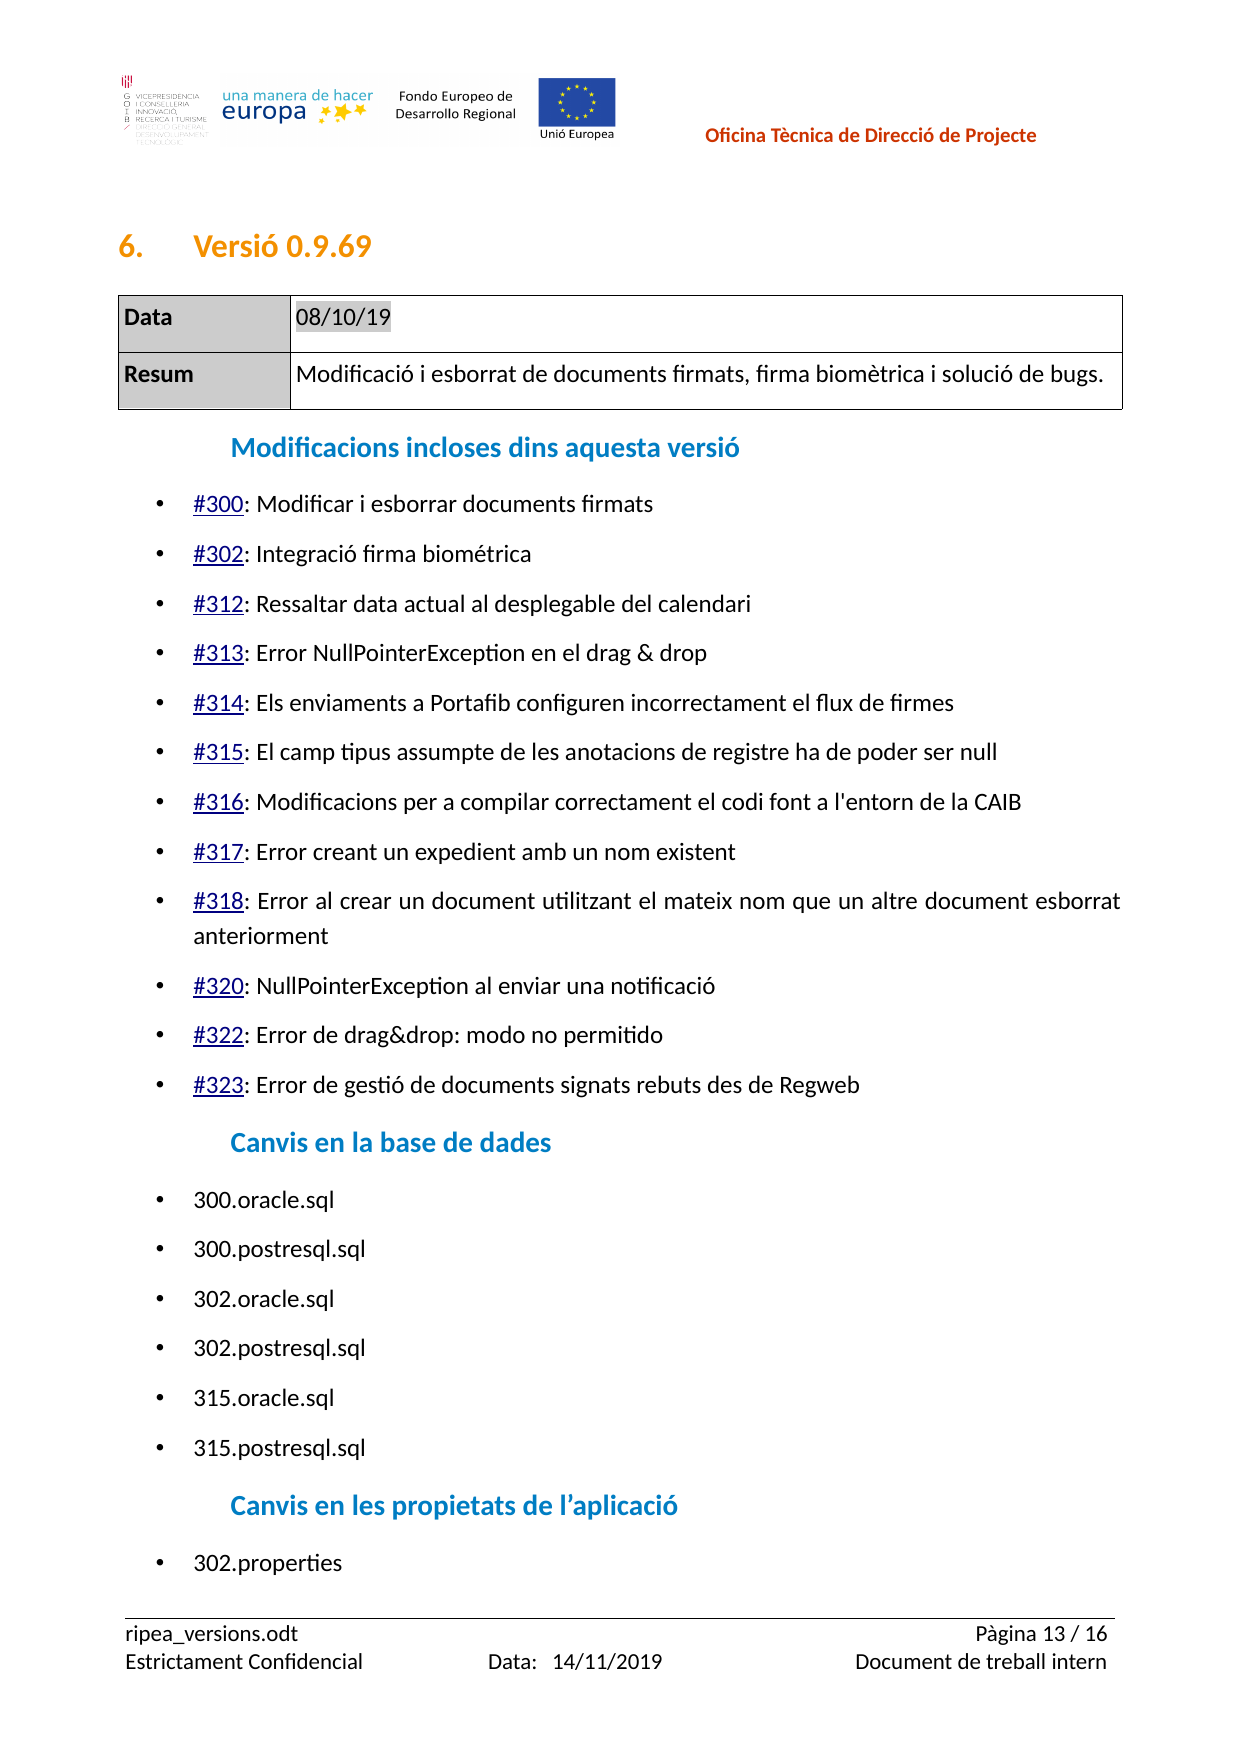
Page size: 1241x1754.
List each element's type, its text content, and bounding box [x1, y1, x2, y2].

subtitle Versió 0.9.69 [118, 225, 1122, 266]
list #302: Integració firma biométrica [156, 538, 1122, 569]
subtitle Modificacions incloses dins aquesta versió [153, 429, 1122, 465]
list #300: Modificar i esborrar documents firmats [156, 488, 1122, 519]
list #312: Ressaltar data actual al desplegable del calendari [156, 588, 1122, 618]
list #323: Error de gestió de documents signats rebuts des de Regweb [156, 1069, 1122, 1099]
list #322: Error de drag&drop: modo no permitido [156, 1019, 1122, 1050]
picture [118, 73, 213, 147]
list #315: El camp tipus assumpte de les anotacions de registre ha de poder ser null [156, 736, 1122, 767]
list 302.properties [156, 1547, 1122, 1577]
list 302.oracle.sql [156, 1283, 1122, 1313]
table_header Data [119, 296, 290, 352]
list #320: NullPointerException al enviar una notificació [156, 970, 1122, 1000]
list #317: Error creant un expedient amb un nom existent [156, 836, 1122, 866]
list #313: Error NullPointerException en el drag & drop [156, 637, 1122, 668]
list #316: Modificacions per a compilar correctament el codi font a l'entorn de la CAIB [156, 786, 1122, 817]
list 300.postresql.sql [156, 1233, 1122, 1264]
list #318: Error al crear un document utilitzant el mateix nom que un altre document esborrat anteriorment [156, 885, 1122, 951]
subtitle Canvis en les propietats de l’aplicació [153, 1487, 1122, 1523]
list 302.postresql.sql [156, 1333, 1122, 1363]
list 315.oracle.sql [156, 1382, 1122, 1413]
table_cell Resum [119, 353, 290, 408]
table_cell Modificació i esborrat de documents firmats, firma biomètrica i solució de bugs. [291, 353, 1122, 408]
list #314: Els enviaments a Portafib configuren incorrectament el flux de firmes [156, 687, 1122, 717]
subtitle Canvis en la base de dades [153, 1124, 1122, 1160]
table_header 08/10/19 [291, 296, 1122, 352]
picture [219, 73, 621, 147]
list 300.oracle.sql [156, 1184, 1122, 1214]
list 315.postresql.sql [156, 1432, 1122, 1462]
